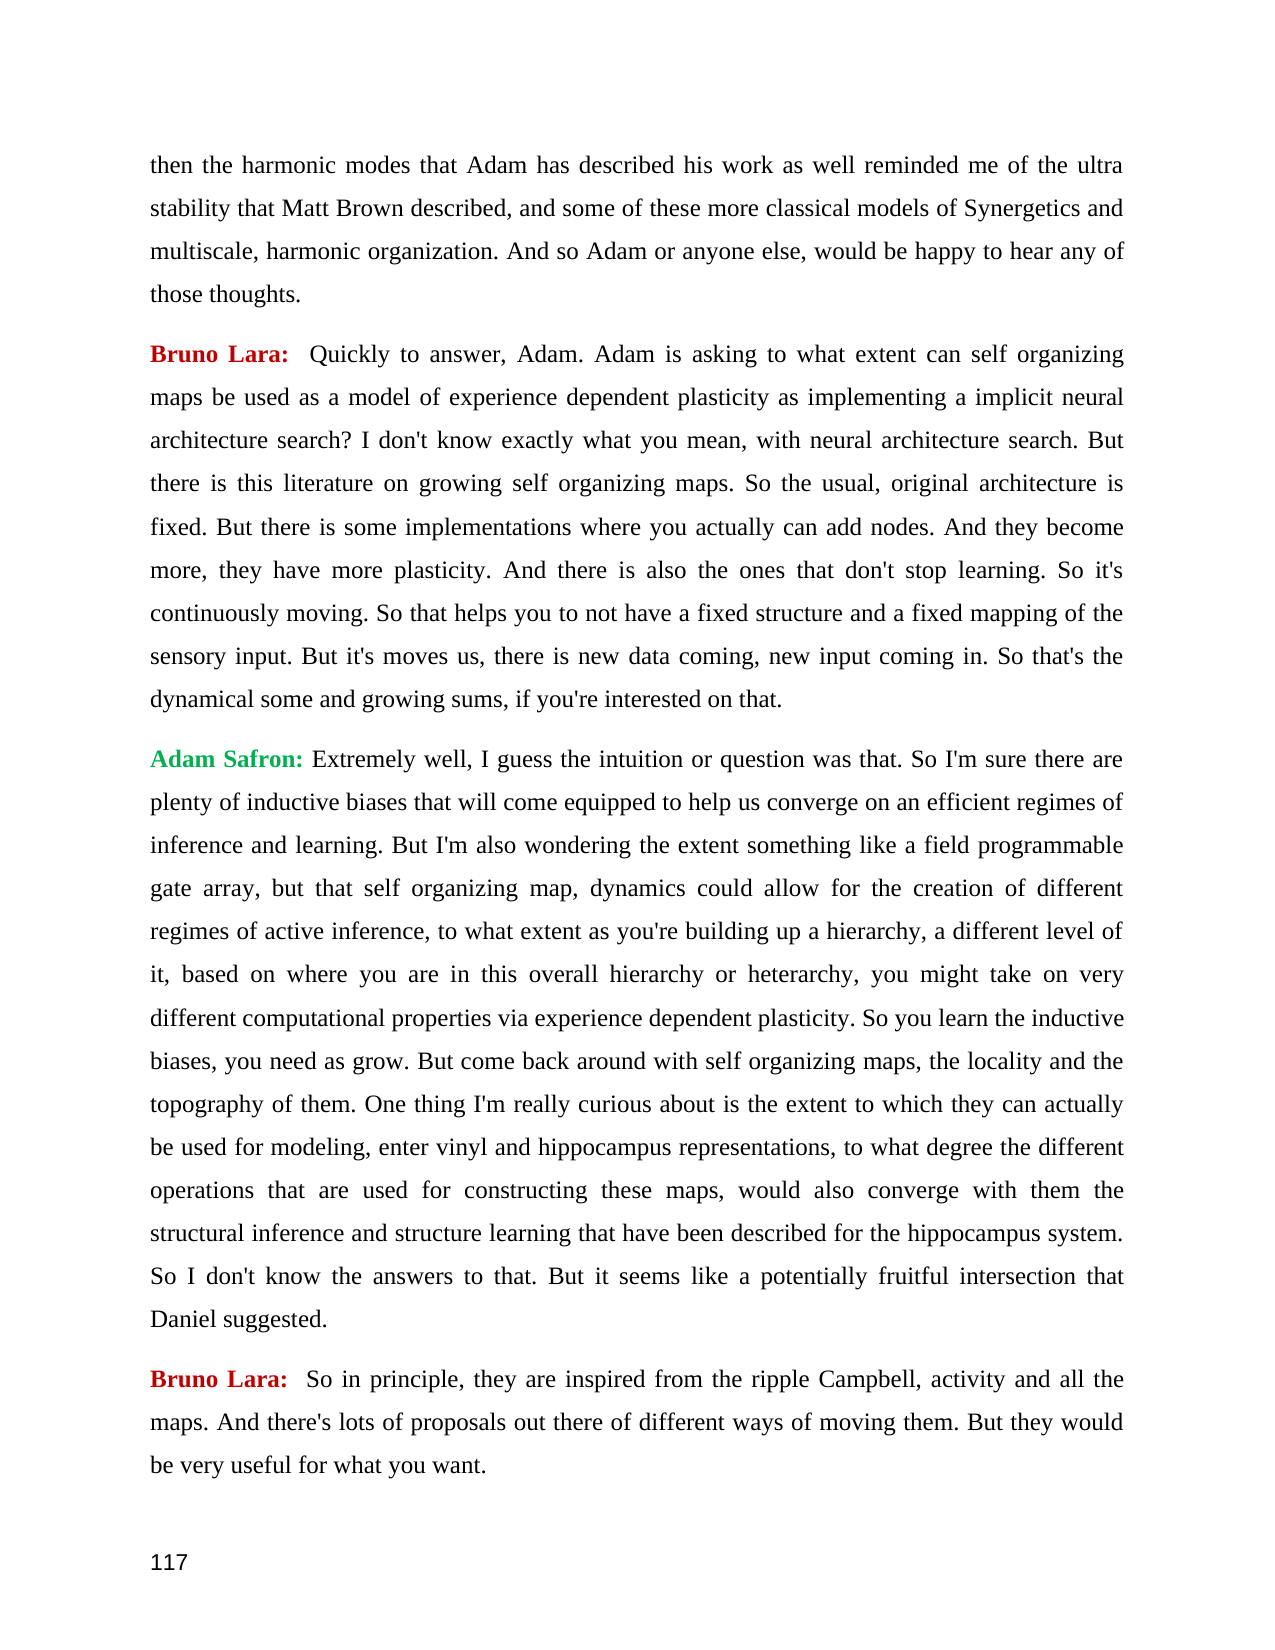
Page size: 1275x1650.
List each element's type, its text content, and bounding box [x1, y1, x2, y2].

text then the harmonic modes that Adam has described his work as well reminded me of the ultra stability that Matt Brown described, and some of these more classical models of Synergetics and multiscale, harmonic organization. And so Adam or anyone else, would be happy to hear any of those thoughts. [150, 150, 1125, 308]
text Bruno Lara: So in principle, they are inspired from the ripple Campbell, activity and all the maps. And there's lots of proposals out there of different ways of moving them. But they would be very useful for what you want. [150, 1364, 1125, 1479]
text Adam Safron: Extremely well, I guess the intuition or question was that. So I'm sure there are plenty of inductive biases that will come equipped to help us converge on an efficient regimes of inference and learning. But I'm also wondering the extent something like a field programmable gate array, but that self organizing map, dynamics could allow for the creation of different regimes of active inference, to what extent as you're building up a hierarchy, a different level of it, based on where you are in this overall hierarchy or heterarchy, you might take on very different computational properties via experience dependent plasticity. So you learn the inductive biases, you need as grow. But come back around with self organizing maps, the locality and the topography of them. One thing I'm really curious about is the extent to which they can actually be used for modeling, enter vinyl and hippocampus representations, to what degree the different operations that are used for constructing these maps, would also converge with them the structural inference and structure learning that have been described for the hippocampus system. So I don't know the answers to that. But it seems like a potentially fruitful intersection that Daniel suggested. [150, 744, 1125, 1333]
text Bruno Lara: Quickly to answer, Adam. Adam is asking to what extent can self organizing maps be used as a model of experience dependent plasticity as implementing a implicit neural architecture search? I don't know exactly what you mean, with neural architecture search. But there is this literature on growing self organizing maps. So the usual, original architecture is fixed. But there is some implementations where you actually can add nodes. And they become more, they have more plasticity. And there is also the ones that don't stop learning. So it's continuously moving. So that helps you to not have a fixed structure and a fixed mapping of the sensory input. But it's moves us, there is new data coming, new input coming in. So that's the dynamical some and growing sums, if you're interested on that. [150, 339, 1125, 713]
